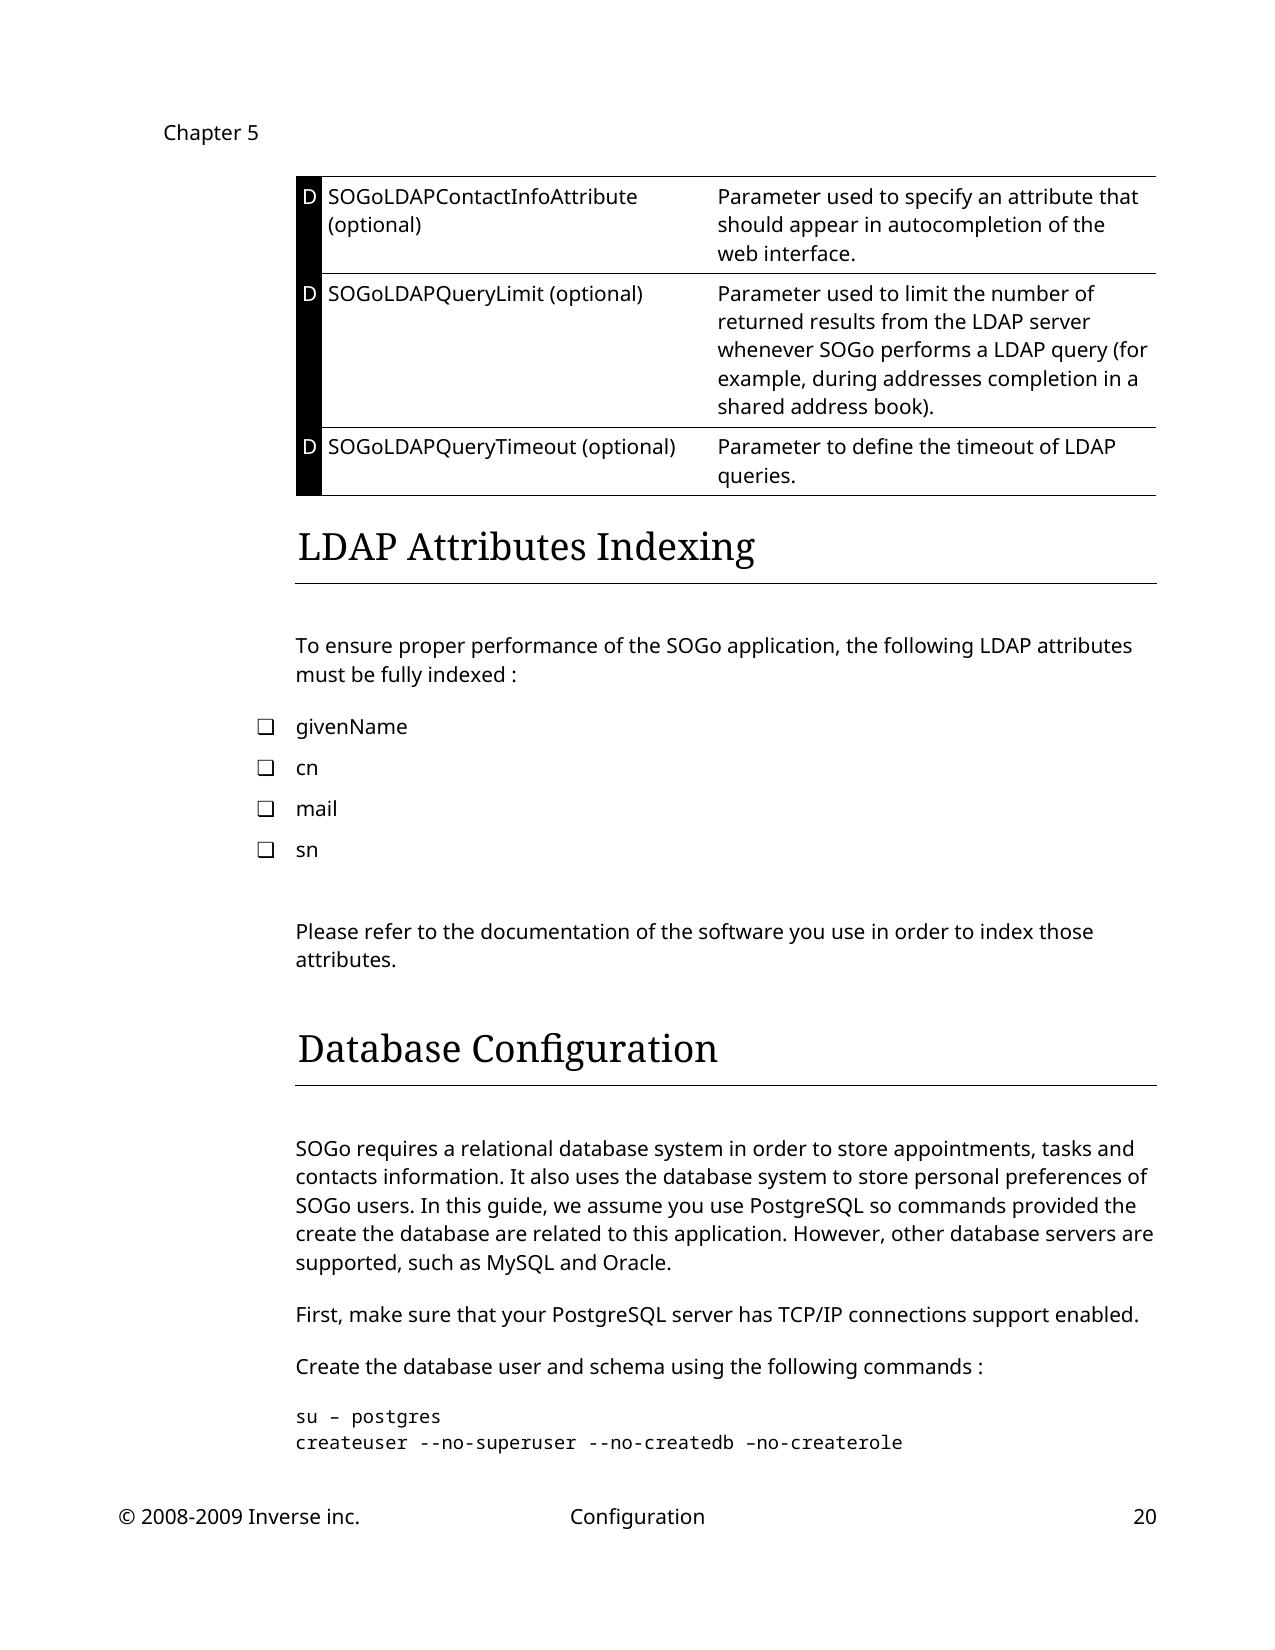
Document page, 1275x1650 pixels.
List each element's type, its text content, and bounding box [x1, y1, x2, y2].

text Please refer to the documentation of the software you use in order to index those attributes. [295, 917, 1157, 974]
table_cell SOGoLDAPQueryLimit (optional) [322, 274, 711, 427]
table_cell SOGoLDAPQueryTimeout (optional) [322, 428, 711, 495]
table_cell Parameter to define the timeout of LDAP queries. [711, 428, 1156, 495]
list ❏ sn [256, 835, 1157, 863]
text Create the database user and schema using the following commands : [295, 1352, 1157, 1380]
table_header SOGoLDAPContactInfoAttribute (optional) [322, 177, 711, 273]
table_cell D [296, 428, 322, 495]
list ❏ givenName [256, 712, 1157, 741]
subtitle Database Configuration [295, 1022, 1157, 1085]
text su – postgres [295, 1404, 1157, 1429]
table_header Parameter used to specify an attribute that should appear in autocompletion of the web interface. [711, 177, 1156, 273]
text To ensure proper performance of the SOGo application, the following LDAP attributes must be fully indexed : [295, 632, 1157, 688]
list ❏ cn [256, 753, 1157, 782]
subtitle LDAP Attributes Indexing [295, 520, 1157, 583]
table_header D [296, 176, 322, 273]
text First, make sure that your PostgreSQL server has TCP/IP connections support enabled. [295, 1300, 1157, 1328]
table_cell D [296, 274, 322, 427]
table_cell Parameter used to limit the number of returned results from the LDAP server whenever SOGo performs a LDAP query (for example, during addresses completion in a shared address book). [711, 274, 1156, 427]
text SOGo requires a relational database system in order to store appointments, tasks and contacts information. It also uses the database system to store personal preferences of SOGo users. In this guide, we assume you use PostgreSQL so commands provided the create the database are related to this application. However, other database servers are supported, such as MySQL and Oracle. [295, 1134, 1157, 1276]
list ❏ mail [256, 794, 1157, 822]
text createuser --no-superuser --no-createdb –no-createrole [295, 1429, 1157, 1455]
